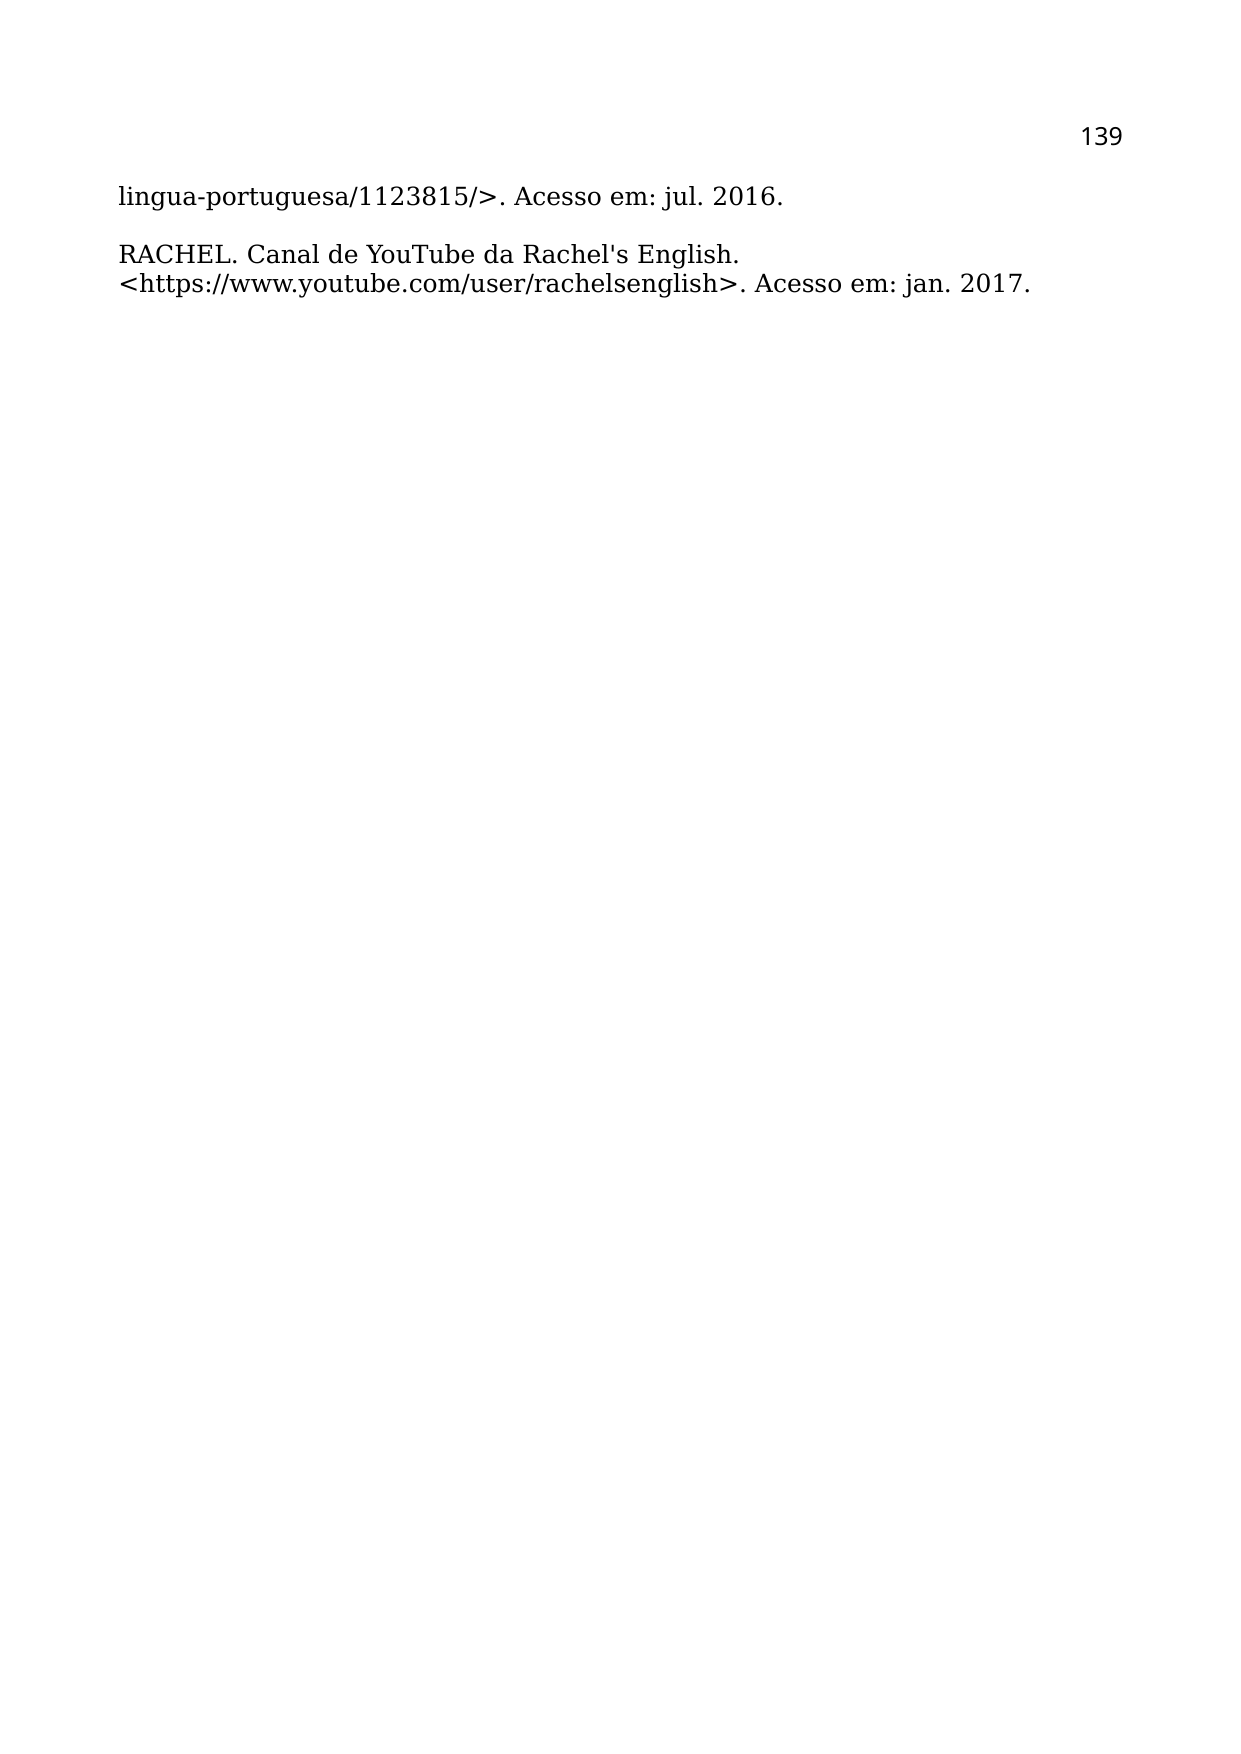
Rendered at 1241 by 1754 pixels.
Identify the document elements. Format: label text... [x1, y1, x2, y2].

text lingua-portuguesa/1123815/>. Acesso em: jul. 2016. [118, 182, 1123, 211]
text RACHEL. Canal de YouTube da Rachel's English. <https://www.youtube.com/user/rachelsenglish>. Acesso em: jan. 2017. [118, 240, 1123, 298]
